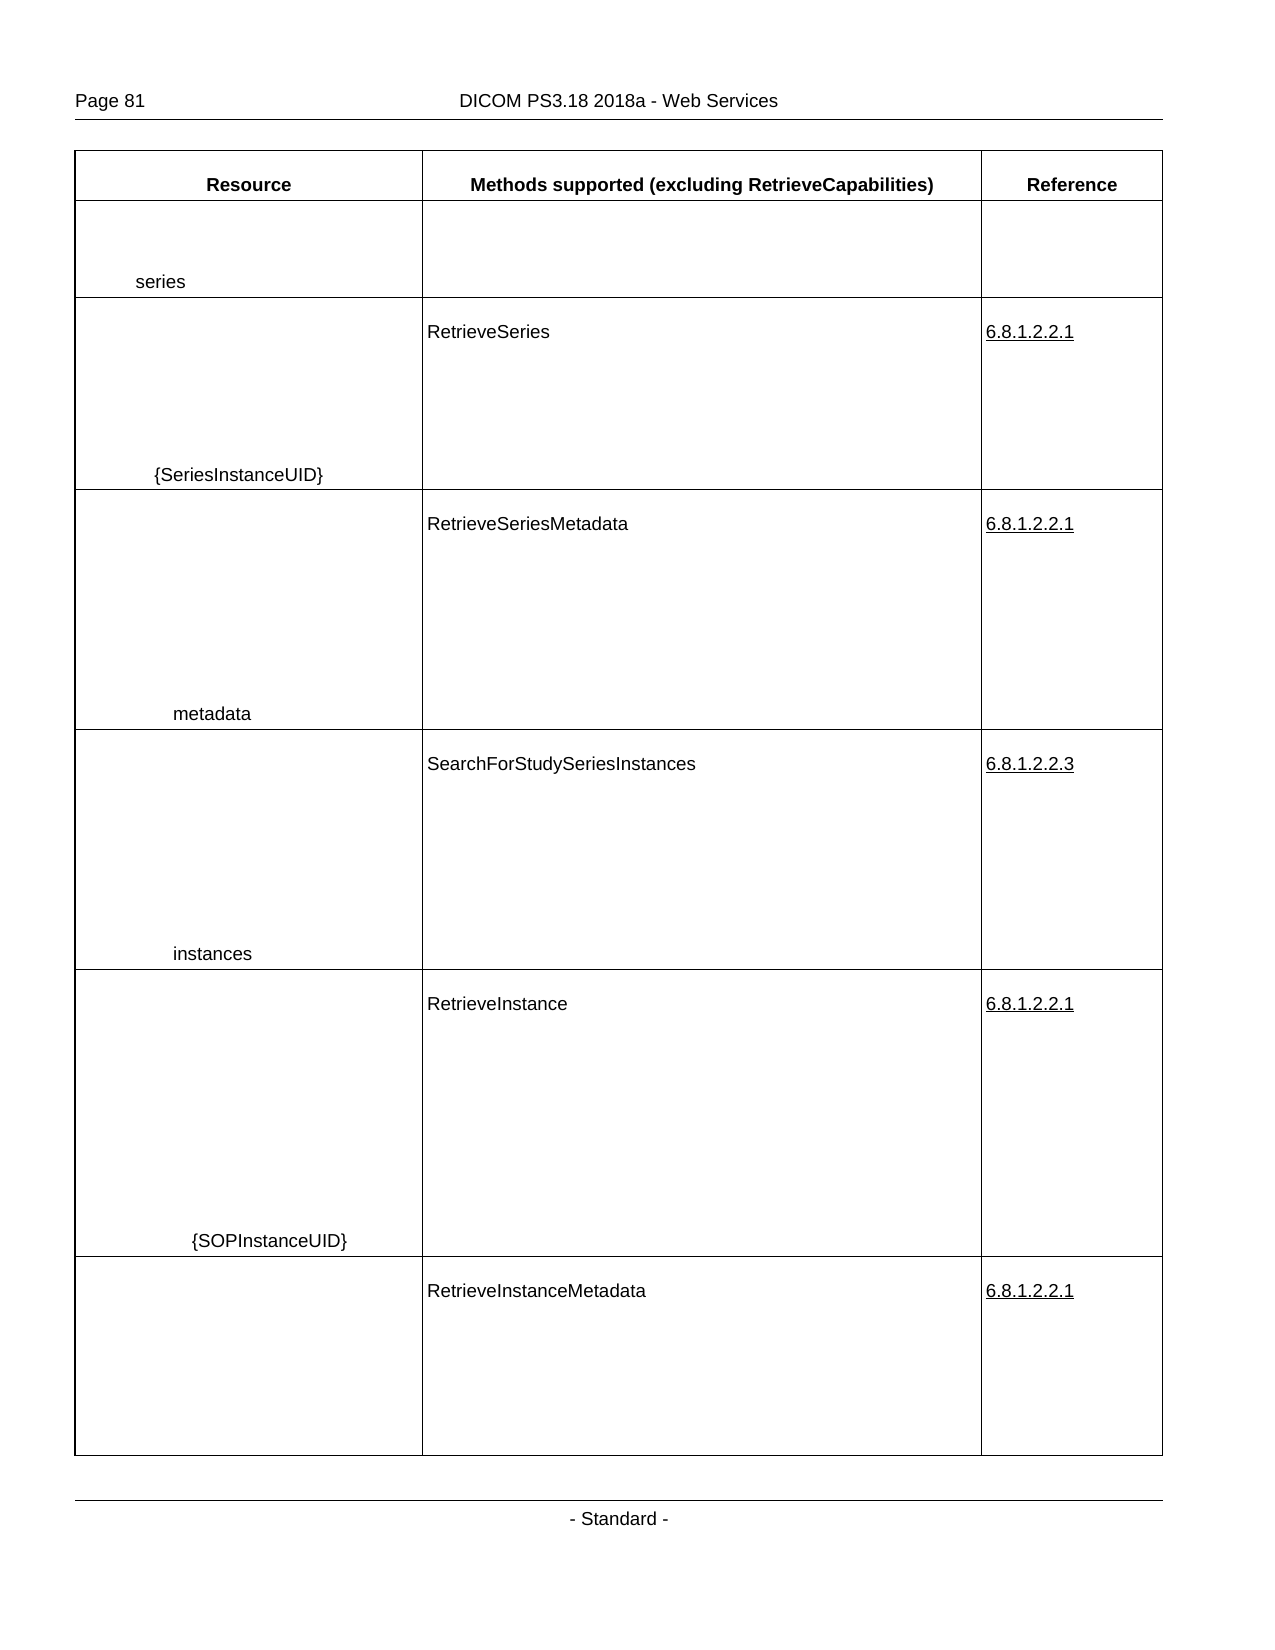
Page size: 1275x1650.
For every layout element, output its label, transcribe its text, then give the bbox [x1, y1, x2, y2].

table_cell series [76, 201, 422, 297]
table_cell SearchForStudySeriesInstances [423, 730, 981, 968]
table_cell metadata [76, 490, 422, 729]
table_header Methods supported (excluding RetrieveCapabilities) [423, 151, 981, 200]
table_cell 6.8.1.2.2.1 [982, 970, 1162, 1256]
table_cell RetrieveInstanceMetadata [423, 1257, 981, 1455]
table_cell {SOPInstanceUID} [76, 970, 422, 1256]
table_cell RetrieveSeries [423, 298, 981, 489]
table_header Resource [76, 151, 422, 200]
table_header Reference [982, 151, 1162, 200]
table_cell [423, 201, 981, 297]
table_cell {SeriesInstanceUID} [76, 298, 422, 489]
table_cell 6.8.1.2.2.3 [982, 730, 1162, 968]
table_cell [76, 1257, 422, 1455]
table_cell RetrieveInstance [423, 970, 981, 1256]
table_cell instances [76, 730, 422, 968]
table_cell 6.8.1.2.2.1 [982, 298, 1162, 489]
table_cell [982, 201, 1162, 297]
table_cell 6.8.1.2.2.1 [982, 490, 1162, 729]
table_cell 6.8.1.2.2.1 [982, 1257, 1162, 1455]
table_cell RetrieveSeriesMetadata [423, 490, 981, 729]
